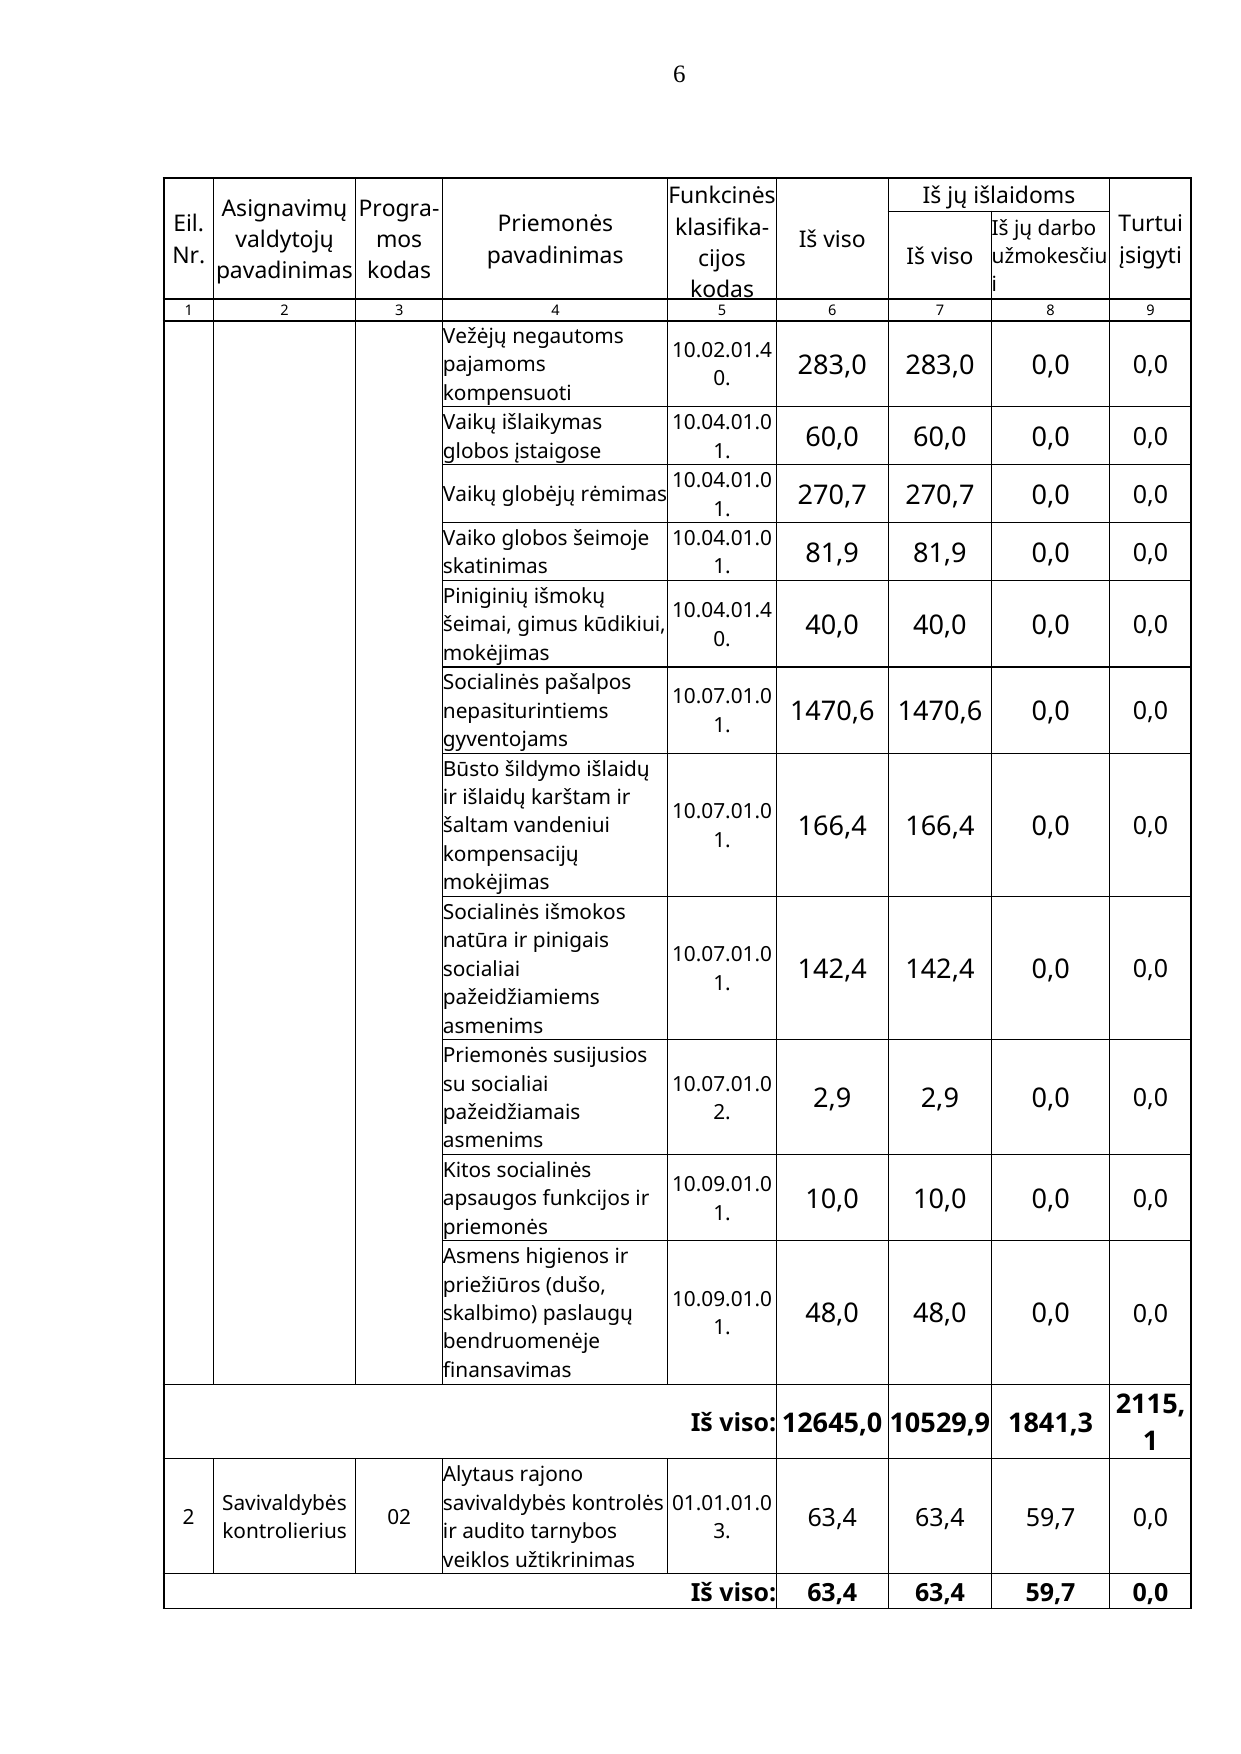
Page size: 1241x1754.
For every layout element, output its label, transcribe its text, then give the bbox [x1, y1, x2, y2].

table_cell 12645,0 [777, 1385, 888, 1458]
table_cell 63,4 [777, 1574, 888, 1608]
table_cell 283,0 [889, 322, 991, 406]
table_cell 0,0 [1110, 1155, 1190, 1240]
table_cell 48,0 [777, 1241, 888, 1383]
table_cell 0,0 [992, 581, 1109, 666]
table_cell 0,0 [1110, 407, 1190, 464]
table_cell 2115,1 [1110, 1385, 1190, 1458]
table_cell 10.07.01.01. [668, 668, 776, 753]
table_cell 0,0 [992, 465, 1109, 522]
table_cell 60,0 [777, 407, 888, 464]
table_header Asignavimų valdytojų pavadinimas [214, 179, 355, 298]
table_cell 63,4 [889, 1574, 991, 1608]
table_cell 2 [165, 1459, 213, 1573]
table_cell 10,0 [777, 1155, 888, 1240]
table_cell 10.07.01.01. [668, 897, 776, 1039]
table_cell Kitos socialinės apsaugos funkcijos ir priemonės [443, 1155, 667, 1240]
table_cell 10.04.01.01. [668, 465, 776, 522]
table_cell 1470,6 [889, 668, 991, 753]
table_cell 166,4 [889, 754, 991, 896]
table_cell 10.07.01.02. [668, 1040, 776, 1154]
table_cell 0,0 [1110, 523, 1190, 580]
table_cell 0,0 [1110, 465, 1190, 522]
table_cell 2,9 [777, 1040, 888, 1154]
table_cell 10529,9 [889, 1385, 991, 1458]
table_cell 9 [1110, 300, 1190, 320]
table_cell 10.09.01.01. [668, 1155, 776, 1240]
table_cell 0,0 [992, 668, 1109, 753]
table_cell Vaiko globos šeimoje skatinimas [443, 523, 667, 580]
table_cell Piniginių išmokų šeimai, gimus kūdikiui, mokėjimas [443, 581, 667, 666]
table_cell 270,7 [889, 465, 991, 522]
table_cell 142,4 [889, 897, 991, 1039]
table_cell 2,9 [889, 1040, 991, 1154]
table_cell 5 [668, 300, 776, 320]
table_cell 81,9 [777, 523, 888, 580]
table_cell 1 [165, 300, 213, 320]
table_cell 1470,6 [777, 668, 888, 753]
table_header Turtui įsigyti [1110, 179, 1190, 298]
table_cell Savivaldybės kontrolierius [214, 1459, 355, 1573]
table_cell 8 [992, 300, 1109, 320]
table_cell 48,0 [889, 1241, 991, 1383]
table_cell [356, 322, 442, 1383]
table_cell 81,9 [889, 523, 991, 580]
table_cell 63,4 [777, 1459, 888, 1573]
table_header Iš jų išlaidoms [889, 179, 1109, 211]
table_cell 166,4 [777, 754, 888, 896]
table_cell 270,7 [777, 465, 888, 522]
table_cell 10.04.01.01. [668, 407, 776, 464]
table_cell 142,4 [777, 897, 888, 1039]
table_cell 10.09.01.01. [668, 1241, 776, 1383]
table_header Funkcinės klasifika-cijos kodas [668, 179, 776, 298]
table_cell 40,0 [777, 581, 888, 666]
table_header Priemonės pavadinimas [443, 179, 667, 298]
table_cell Iš viso [889, 212, 991, 298]
table_cell Socialinės išmokos natūra ir pinigais socialiai pažeidžiamiems asmenims [443, 897, 667, 1039]
table_header Iš viso [777, 179, 888, 298]
table_cell 59,7 [992, 1459, 1109, 1573]
table_cell 0,0 [1110, 1459, 1190, 1573]
table_cell Alytaus rajono savivaldybės kontrolės ir audito tarnybos veiklos užtikrinimas [443, 1459, 667, 1573]
table_cell 0,0 [992, 754, 1109, 896]
table_cell 10,0 [889, 1155, 991, 1240]
table_cell 59,7 [992, 1574, 1109, 1608]
table_cell 0,0 [992, 1040, 1109, 1154]
table_cell 0,0 [992, 407, 1109, 464]
table_cell 63,4 [889, 1459, 991, 1573]
table_cell Priemonės susijusios su socialiai pažeidžiamais asmenims [443, 1040, 667, 1154]
table_cell 10.07.01.01. [668, 754, 776, 896]
table_cell Vaikų globėjų rėmimas [443, 465, 667, 522]
table_cell 60,0 [889, 407, 991, 464]
table_header Eil. Nr. [165, 179, 213, 298]
table_cell Iš viso: [165, 1574, 776, 1608]
table_cell 0,0 [1110, 754, 1190, 896]
table_cell 4 [443, 300, 667, 320]
table_cell Asmens higienos ir priežiūros (dušo, skalbimo) paslaugų bendruomenėje finansavimas [443, 1241, 667, 1383]
table_cell 0,0 [1110, 897, 1190, 1039]
table_cell 10.02.01.40. [668, 322, 776, 406]
table_cell 0,0 [1110, 581, 1190, 666]
table_cell Vežėjų negautoms pajamoms kompensuoti [443, 322, 667, 406]
table_cell 0,0 [1110, 1040, 1190, 1154]
table_cell 0,0 [1110, 668, 1190, 753]
table_cell Vaikų išlaikymas globos įstaigose [443, 407, 667, 464]
table_cell 283,0 [777, 322, 888, 406]
table_cell Būsto šildymo išlaidų ir išlaidų karštam ir šaltam vandeniui kompensacijų mokėjimas [443, 754, 667, 896]
table_cell 3 [356, 300, 442, 320]
table_cell 0,0 [1110, 322, 1190, 406]
table_cell 2 [214, 300, 355, 320]
table_cell 0,0 [992, 1241, 1109, 1383]
table_header Progra-mos kodas [356, 179, 442, 298]
table_cell 0,0 [1110, 1241, 1190, 1383]
table_cell 10.04.01.40. [668, 581, 776, 666]
table_cell 0,0 [992, 322, 1109, 406]
table_cell 0,0 [992, 897, 1109, 1039]
table_cell Iš jų darbo užmokesčiui [992, 212, 1109, 298]
table_cell Socialinės pašalpos nepasiturintiems gyventojams [443, 668, 667, 753]
table_cell Iš viso: [165, 1385, 776, 1458]
table_cell 40,0 [889, 581, 991, 666]
table_cell 7 [889, 300, 991, 320]
table_cell [214, 322, 355, 1383]
table_cell 10.04.01.01. [668, 523, 776, 580]
table_cell [165, 322, 213, 1383]
table_cell 02 [356, 1459, 442, 1573]
table_cell 0,0 [992, 523, 1109, 580]
table_cell 6 [777, 300, 888, 320]
table_cell 1841,3 [992, 1385, 1109, 1458]
table_cell 01.01.01.03. [668, 1459, 776, 1573]
table_cell 0,0 [992, 1155, 1109, 1240]
table_cell 0,0 [1110, 1574, 1190, 1608]
